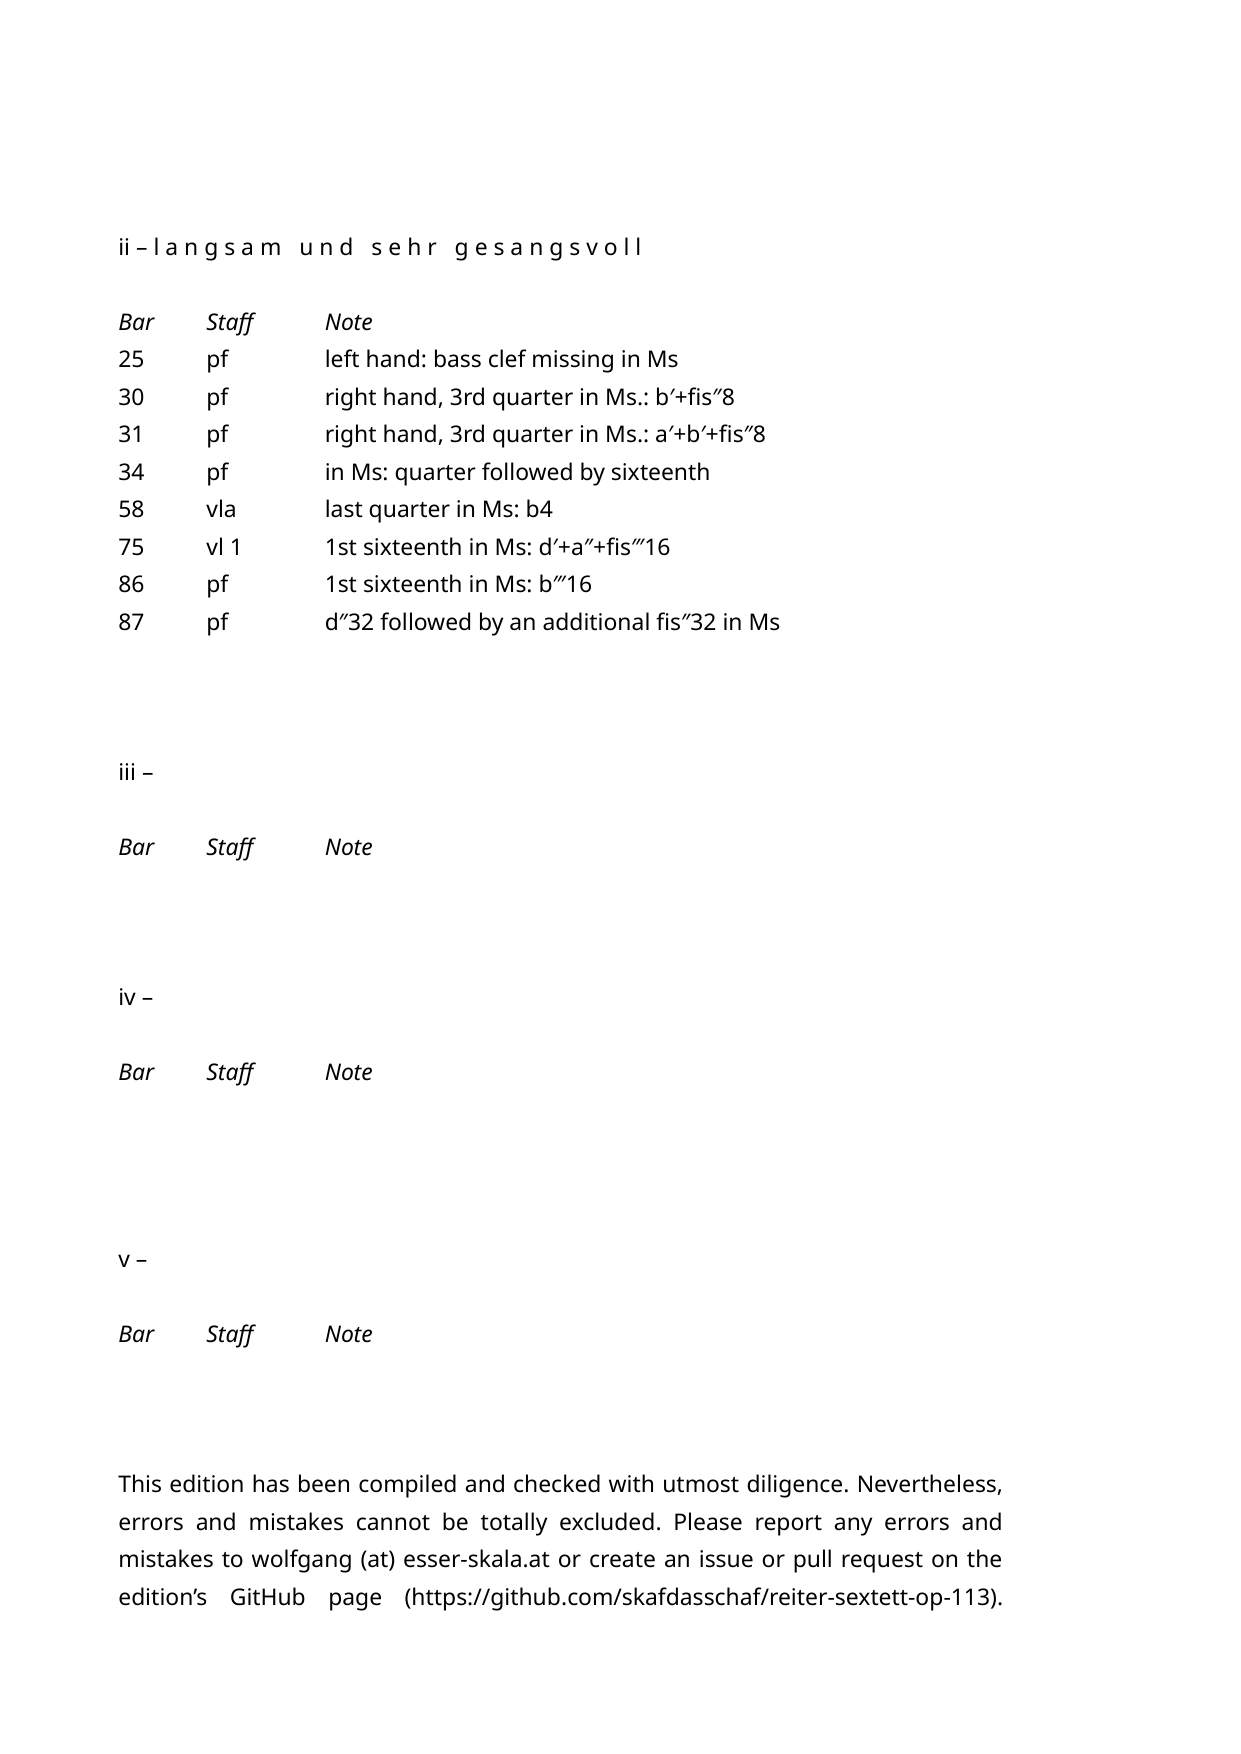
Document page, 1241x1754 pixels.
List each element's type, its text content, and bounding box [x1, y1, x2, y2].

text ii – l a n g s a m u n d s e h r g e s a n g s v o l l [118, 118, 1004, 262]
text iii – [118, 718, 1004, 787]
text Bar Staff Note iv – [118, 831, 1004, 1012]
text Bar Staff Note 25 pf left hand: bass clef missing in Ms 30 pf right hand, 3rd quarter in Ms.: b′+fis″8 31 pf right hand, 3rd quarter in Ms.: a′+b′+fis″8 34 pf in Ms: quarter followed by sixteenth 58 vla last quarter in Ms: b4 75 vl 1 1st sixteenth in Ms: d′+a″+fis‴16 86 pf 1st sixteenth in Ms: b‴16 87 pf d″32 followed by an additional fis″32 in Ms [118, 306, 1004, 674]
text Bar Staff Note v – [118, 1056, 1004, 1274]
text Bar Staff Note [118, 1318, 1004, 1424]
text This edition has been compiled and checked with utmost diligence. Nevertheless, errors and mistakes cannot be totally excluded. Please report any errors and mistakes to wolfgang (at) esser-skala.at or create an issue or pull request on the edition’s GitHub page (https://github.com/skafdasschaf/reiter-sextett-op-113). [118, 1468, 1004, 1612]
